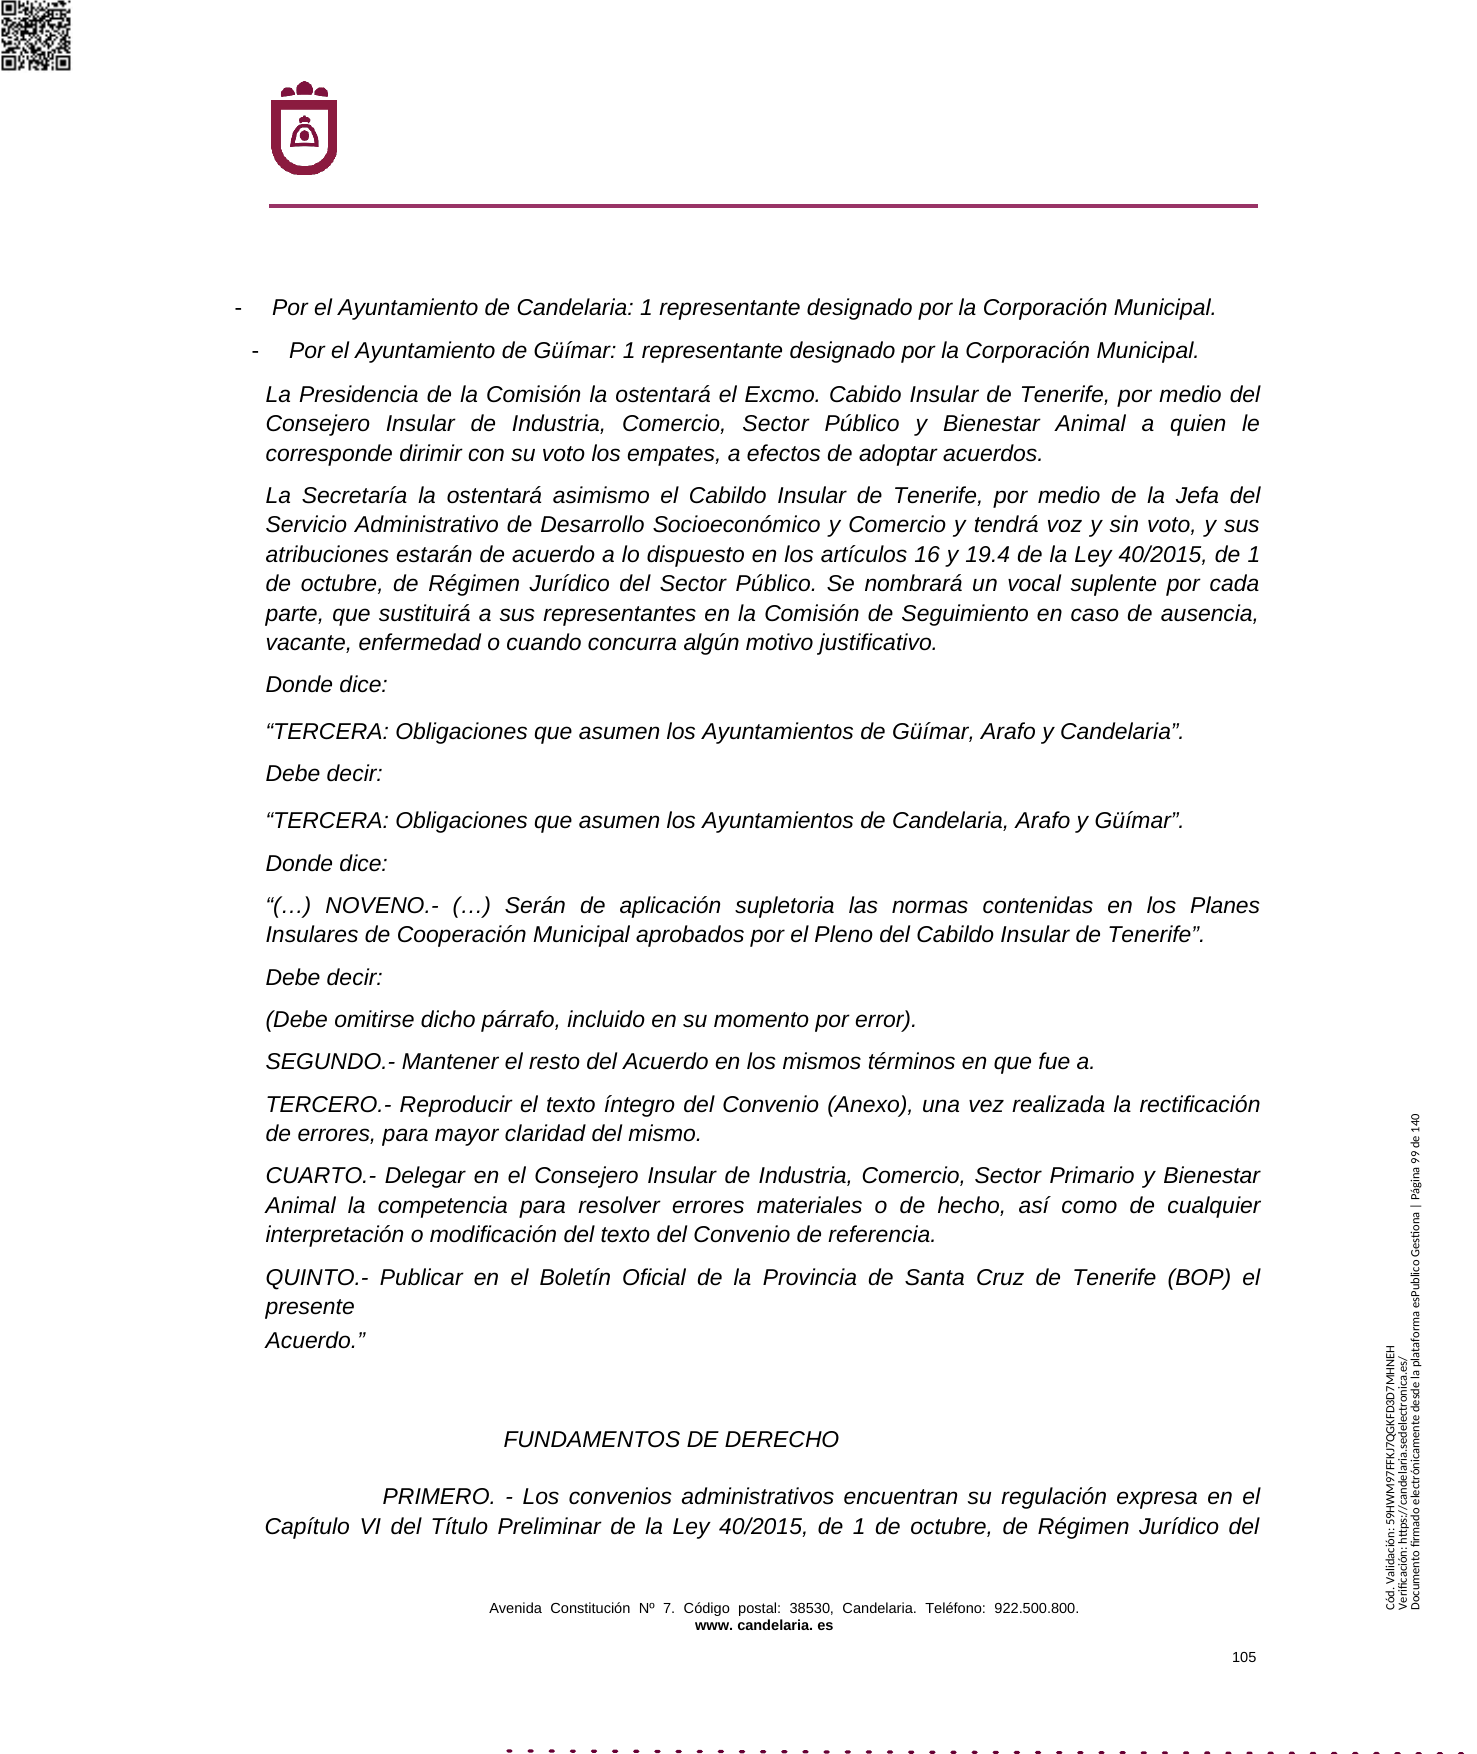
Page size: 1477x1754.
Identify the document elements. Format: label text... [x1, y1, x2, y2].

text PRIMERO. - Los convenios administrativos encuentran su regulación expresa en el Capítulo VI del Título Preliminar de la Ley 40/2015, de 1 de octubre, de Régimen Jurídico del [264, 1483, 1263, 1539]
text “(…) NOVENO.- (…) Serán de aplicación supletoria las normas contenidas en los Planes Insulares de Cooperación Municipal aprobados por el Pleno del Cabildo Insular de Tenerife”. [265, 892, 1263, 948]
text Debe decir: [265, 964, 1263, 990]
list Por el Ayuntamiento de Güímar: 1 representante designado por la Corporación Municipal. [199, 337, 1261, 364]
text Acuerdo.” [265, 1327, 1263, 1353]
list Por el Ayuntamiento de Candelaria: 1 representante designado por la Corporación Municipal. [199, 294, 1261, 321]
text “TERCERA: Obligaciones que asumen los Ayuntamientos de Candelaria, Arafo y Güímar”. [265, 807, 1263, 834]
text La Presidencia de la Comisión la ostentará el Excmo. Cabido Insular de Tenerife, por medio del Consejero Insular de Industria, Comercio, Sector Público y Bienestar Animal a quien le corresponde dirimir con su voto los empates, a efectos de adoptar acuerdos. [265, 381, 1263, 466]
text “TERCERA: Obligaciones que asumen los Ayuntamientos de Güímar, Arafo y Candelaria”. [265, 718, 1263, 744]
text SEGUNDO.- Mantener el resto del Acuerdo en los mismos términos en que fue a. [265, 1048, 1263, 1074]
text CUARTO.- Delegar en el Consejero Insular de Industria, Comercio, Sector Primario y Bienestar Animal la competencia para resolver errores materiales o de hecho, así como de cualquier interpretación o modificación del texto del Convenio de referencia. [265, 1162, 1263, 1248]
text Debe decir: [265, 760, 1263, 787]
text La Secretaría la ostentará asimismo el Cabildo Insular de Tenerife, por medio de la Jefa del Servicio Administrativo de Desarrollo Socioeconómico y Comercio y tendrá voz y sin voto, y sus atribuciones estarán de acuerdo a lo dispuesto en los artículos 16 y 19.4 de la Ley 40/2015, de 1 de octubre, de Régimen Jurídico del Sector Público. Se nombrará un vocal suplente por cada parte, que sustituirá a sus representantes en la Comisión de Seguimiento en caso de ausencia, vacante, enfermedad o cuando concurra algún motivo justificativo. [265, 482, 1263, 656]
text (Debe omitirse dicho párrafo, incluido en su momento por error). [265, 1006, 1263, 1032]
text Donde dice: [265, 671, 1263, 698]
text FUNDAMENTOS DE DERECHO [503, 1426, 1263, 1452]
text Donde dice: [265, 849, 1263, 876]
text TERCERO.- Reproducir el texto íntegro del Convenio (Anexo), una vez realizada la rectificación de errores, para mayor claridad del mismo. [265, 1091, 1263, 1146]
text QUINTO.- Publicar en el Boletín Oficial de la Provincia de Santa Cruz de Tenerife (BOP) el presente [265, 1263, 1263, 1319]
